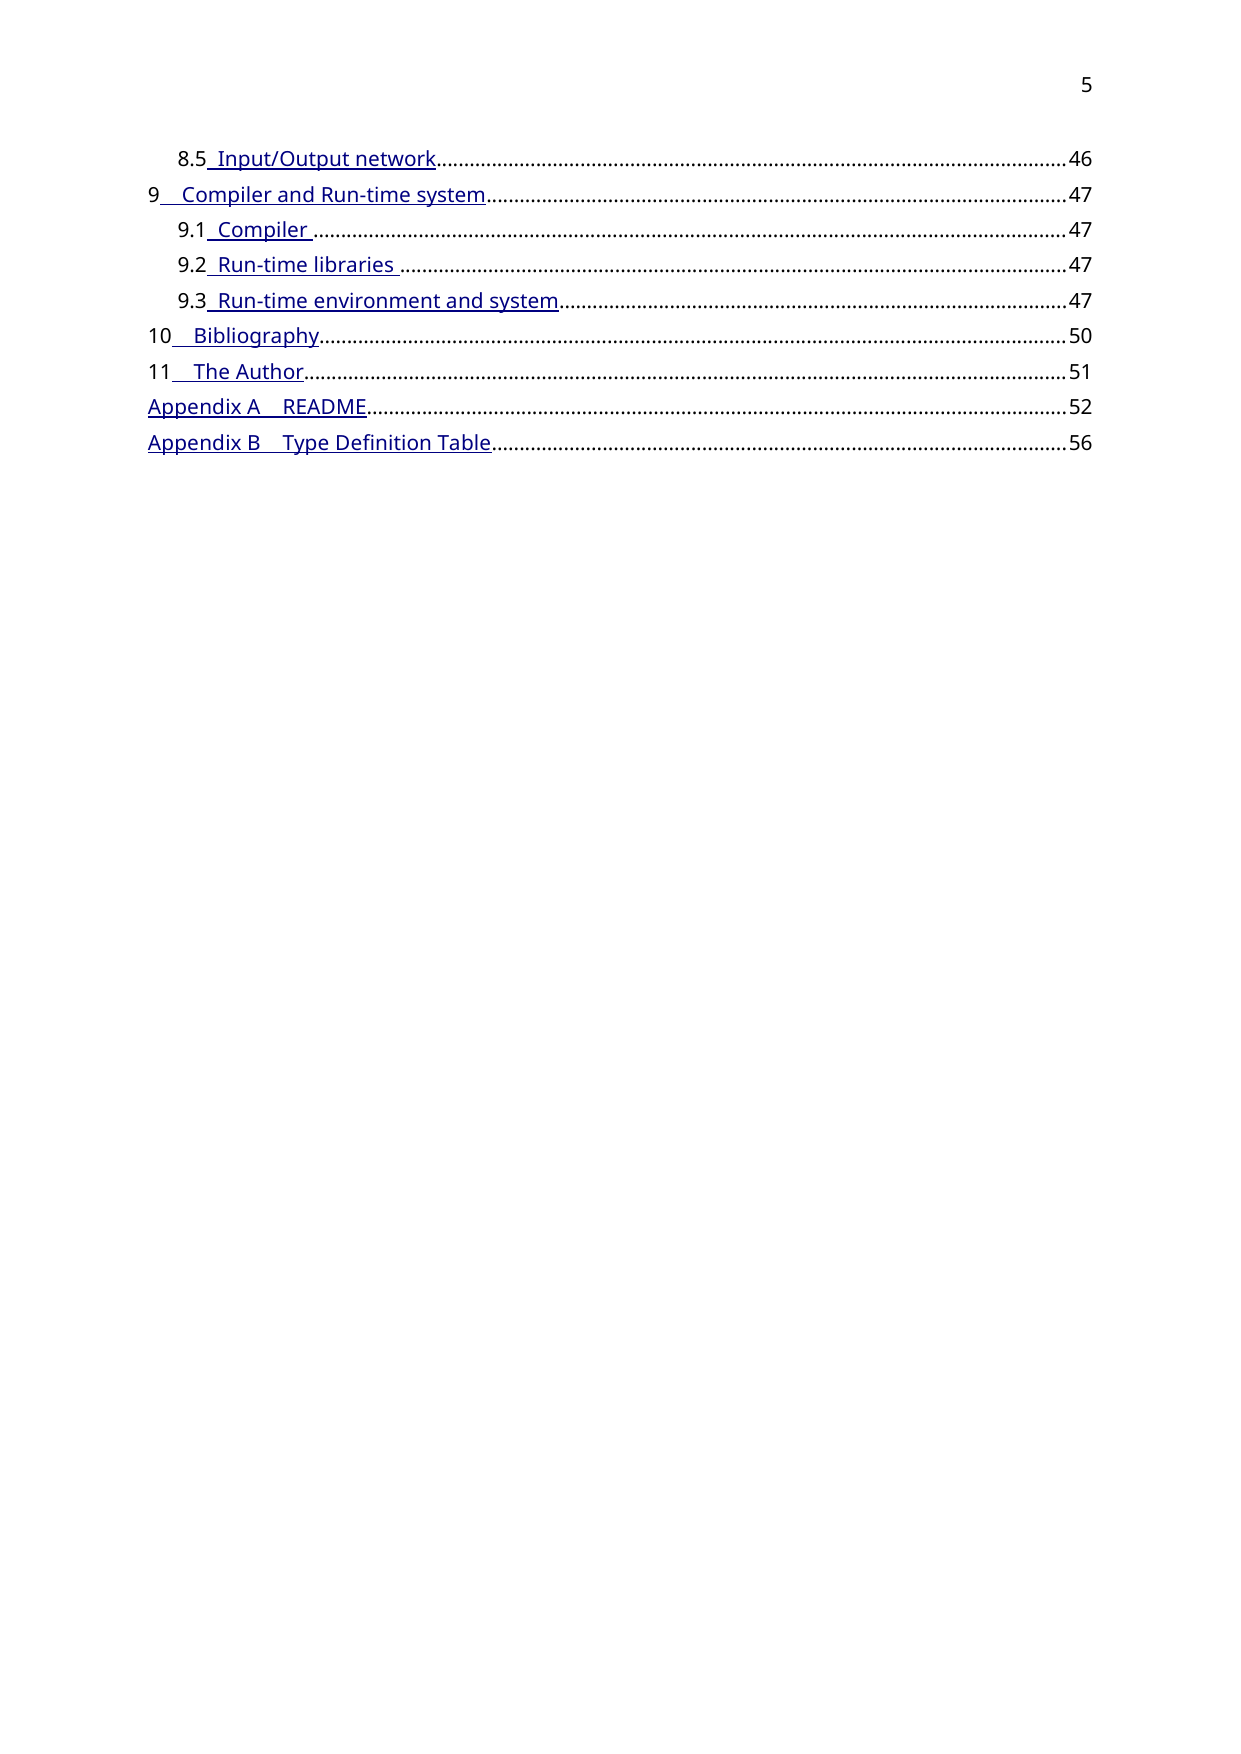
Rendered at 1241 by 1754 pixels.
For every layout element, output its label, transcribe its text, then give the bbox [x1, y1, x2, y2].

text 10 Bibliography 50 [148, 325, 1092, 348]
text 9 Compiler and Run-time system 47 [148, 183, 1092, 207]
text 9.2 Run-time libraries 47 [177, 254, 1092, 278]
text 8.5 Input/Output network 46 [177, 148, 1092, 171]
text 9.1 Compiler 47 [177, 218, 1092, 242]
text Appendix B Type Definition Table 56 [148, 431, 1092, 455]
text Appendix A README 52 [148, 396, 1092, 419]
text 9.3 Run-time environment and system 47 [177, 289, 1092, 313]
text 11 The Author 51 [148, 360, 1092, 384]
